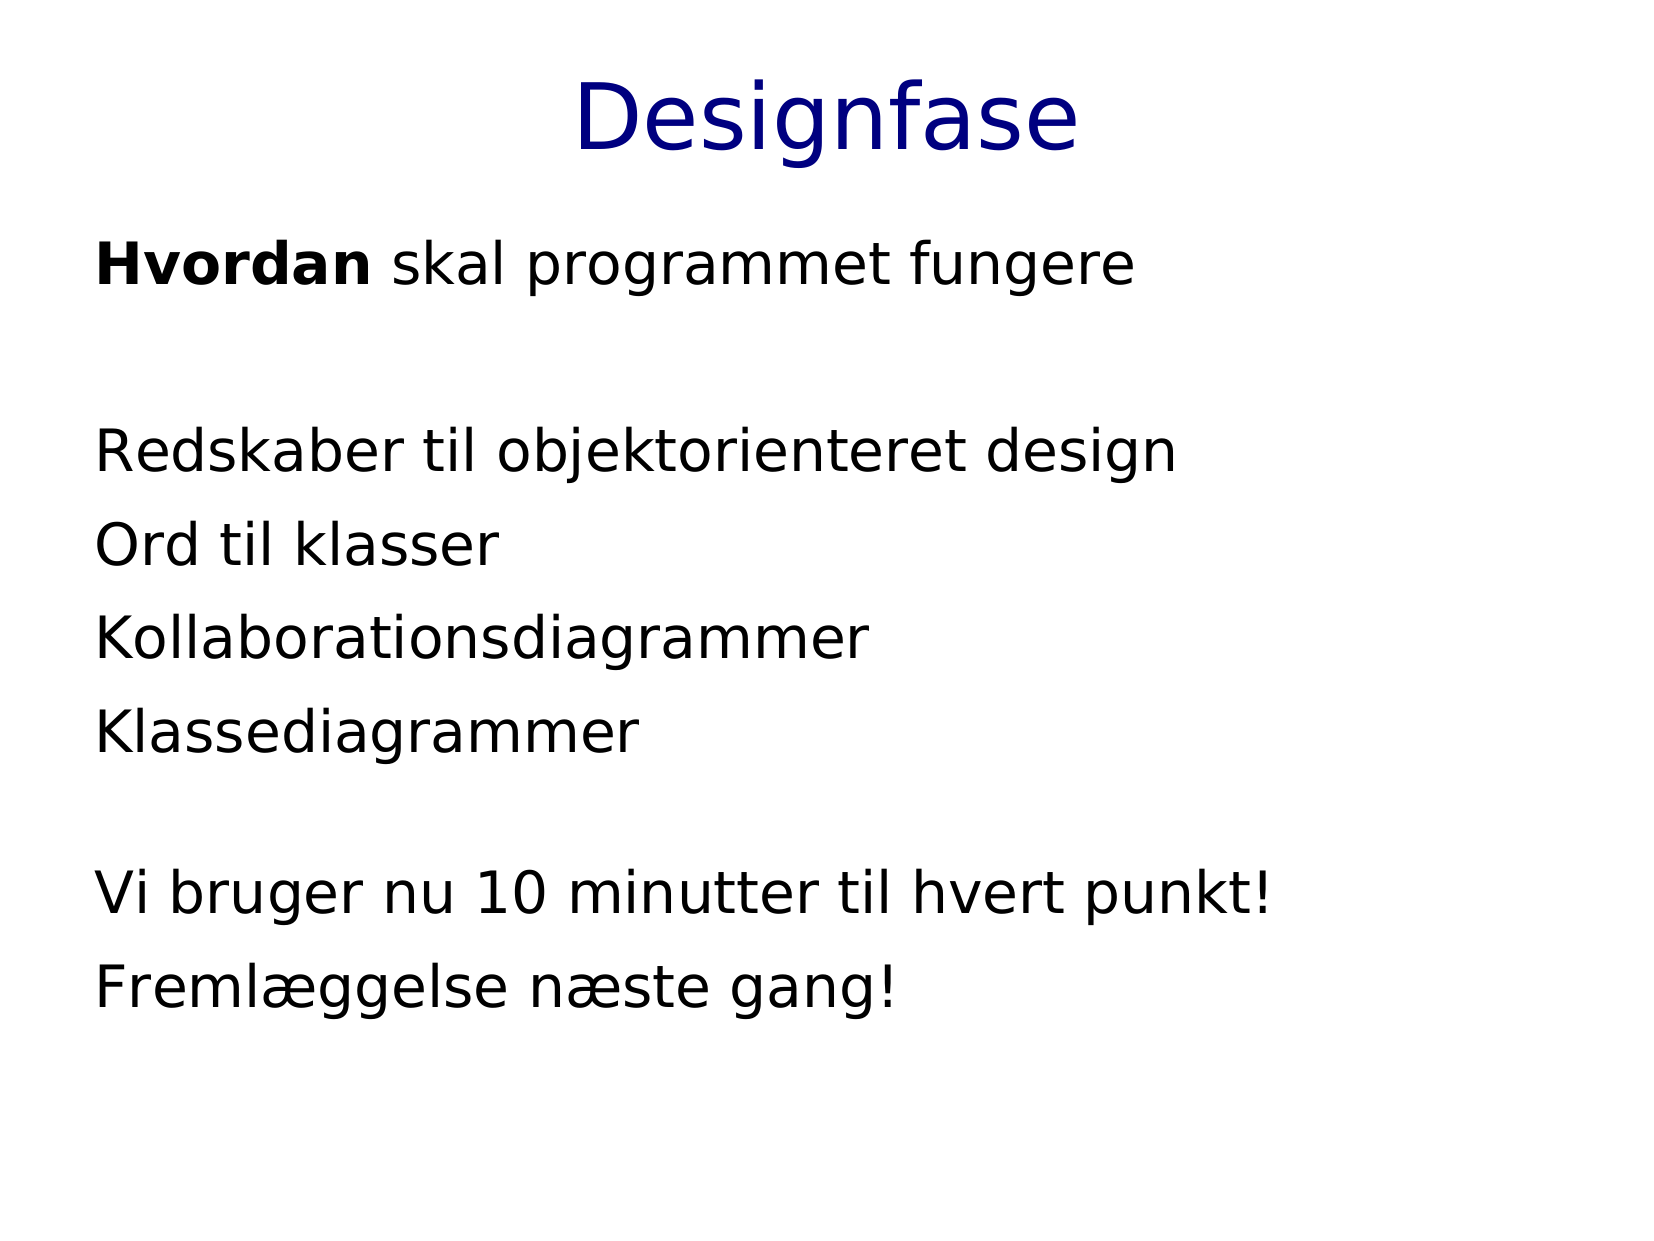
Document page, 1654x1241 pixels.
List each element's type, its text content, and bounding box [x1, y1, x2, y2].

list Hvordan skal programmet fungere Redskaber til objektorienteret design Ord til klasser Kollaborationsdiagrammer Klassediagrammer Vi bruger nu 10 minutter til hvert punkt! Fremlæggelse næste gang! [76, 230, 1630, 1183]
title Designfase [105, 14, 1549, 222]
